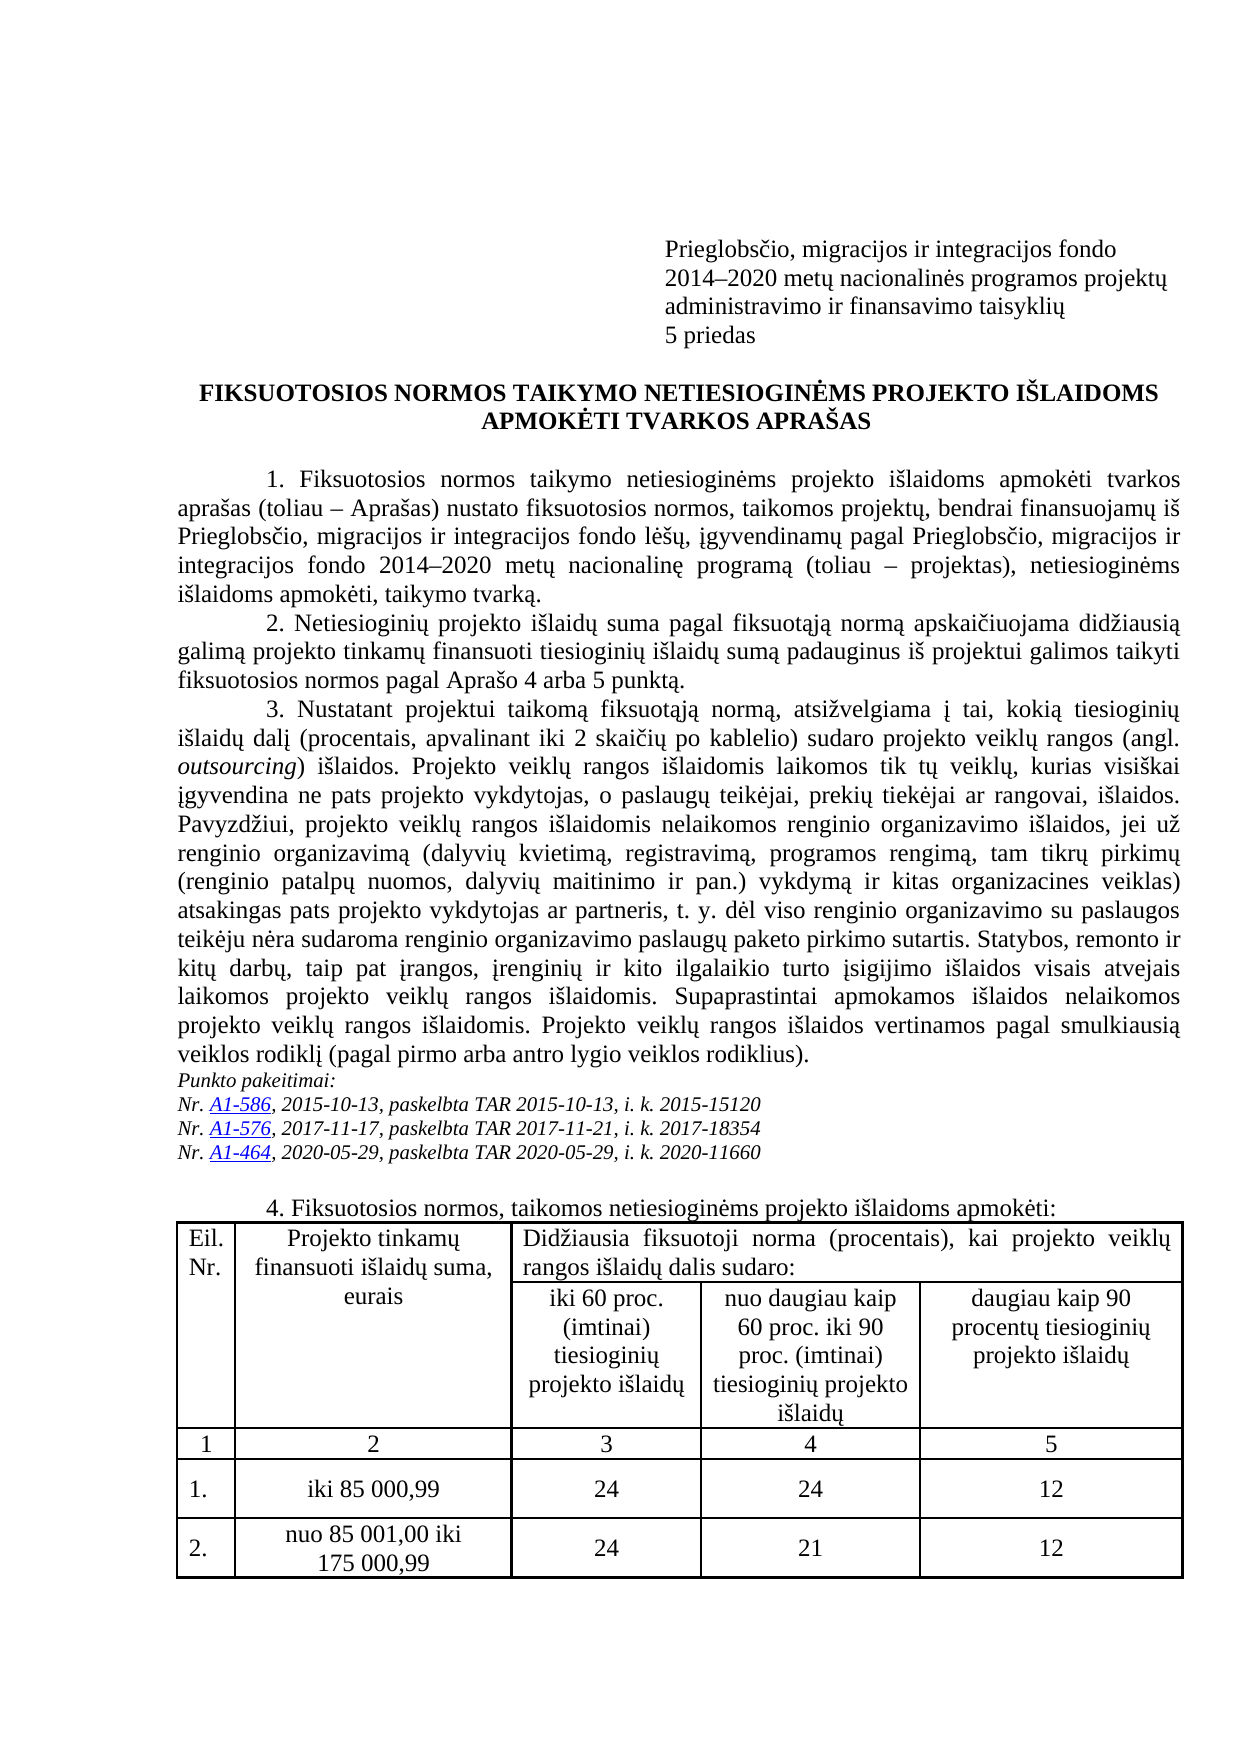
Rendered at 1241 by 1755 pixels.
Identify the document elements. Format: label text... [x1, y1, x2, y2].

table_cell 3 [513, 1429, 700, 1458]
table_cell 24 [513, 1519, 700, 1576]
table_cell daugiau kaip 90 procentų tiesioginių projekto išlaidų [921, 1283, 1181, 1427]
table_cell 21 [702, 1519, 919, 1576]
text 1. Fiksuotosios normos taikymo netiesioginėms projekto išlaidoms apmokėti tvarkos aprašas (toliau – Aprašas) nustato fiksuotosios normos, taikomos projektų, bendrai finansuojamų iš Prieglobsčio, migracijos ir integracijos fondo lėšų, įgyvendinamų pagal Prieglobsčio, migracijos ir integracijos fondo 2014–2020 metų nacionalinę programą (toliau – projektas), netiesioginėms išlaidoms apmokėti, taikymo tvarką. [177, 464, 1181, 608]
table_cell nuo daugiau kaip 60 proc. iki 90 proc. (imtinai) tiesioginių projekto išlaidų [702, 1283, 919, 1427]
table_header Eil. Nr. [178, 1224, 234, 1427]
text 4. Fiksuotosios normos, taikomos netiesioginėms projekto išlaidoms apmokėti: [266, 1193, 1181, 1221]
text administravimo ir finansavimo taisyklių [664, 291, 1181, 320]
table_cell 2 [236, 1429, 510, 1458]
text FIKSUOTOSIOS NORMOS TAIKYMO NETIESIOGINĖMS PROJEKTO IŠLAIDOMS APMOKĖTI TVARKOS APRAŠAS [177, 378, 1181, 435]
table_cell 1. [178, 1460, 234, 1517]
text Nr. A1-576, 2017-11-17, paskelbta TAR 2017-11-21, i. k. 2017-18354 [177, 1116, 1181, 1140]
text Nr. A1-586, 2015-10-13, paskelbta TAR 2015-10-13, i. k. 2015-15120 [177, 1092, 1181, 1116]
text Prieglobsčio, migracijos ir integracijos fondo [664, 234, 1181, 263]
text 2014–2020 metų nacionalinės programos projektų [664, 263, 1181, 291]
table_header Projekto tinkamų finansuoti išlaidų suma, eurais [236, 1224, 510, 1427]
text Nr. A1-464, 2020-05-29, paskelbta TAR 2020-05-29, i. k. 2020-11660 [177, 1140, 1181, 1164]
table_cell 1 [178, 1429, 234, 1458]
table_cell 24 [513, 1460, 700, 1517]
table_cell nuo 85 001,00 iki 175 000,99 [236, 1519, 510, 1576]
table_cell iki 85 000,99 [236, 1460, 510, 1517]
table_cell iki 60 proc. (imtinai) tiesioginių projekto išlaidų [513, 1283, 700, 1427]
table_cell 5 [921, 1429, 1181, 1458]
table_cell 4 [702, 1429, 919, 1458]
text 5 priedas [664, 320, 1181, 349]
table_cell 12 [921, 1460, 1181, 1517]
text 2. Netiesioginių projekto išlaidų suma pagal fiksuotąją normą apskaičiuojama didžiausią galimą projekto tinkamų finansuoti tiesioginių išlaidų sumą padauginus iš projektui galimos taikyti fiksuotosios normos pagal Aprašo 4 arba 5 punktą. [177, 608, 1181, 694]
table_header Didžiausia fiksuotoji norma (procentais), kai projekto veiklų rangos išlaidų dalis sudaro: [513, 1224, 1181, 1281]
table_cell 2. [178, 1519, 234, 1576]
text 3. Nustatant projektui taikomą fiksuotąją normą, atsižvelgiama į tai, kokią tiesioginių išlaidų dalį (procentais, apvalinant iki 2 skaičių po kablelio) sudaro projekto veiklų rangos (angl. outsourcing) išlaidos. Projekto veiklų rangos išlaidomis laikomos tik tų veiklų, kurias visiškai įgyvendina ne pats projekto vykdytojas, o paslaugų teikėjai, prekių tiekėjai ar rangovai, išlaidos. Pavyzdžiui, projekto veiklų rangos išlaidomis nelaikomos renginio organizavimo išlaidos, jei už renginio organizavimą (dalyvių kvietimą, registravimą, programos rengimą, tam tikrų pirkimų (renginio patalpų nuomos, dalyvių maitinimo ir pan.) vykdymą ir kitas organizacines veiklas) atsakingas pats projekto vykdytojas ar partneris, t. y. dėl viso renginio organizavimo su paslaugos teikėju nėra sudaroma renginio organizavimo paslaugų paketo pirkimo sutartis. Statybos, remonto ir kitų darbų, taip pat įrangos, įrenginių ir kito ilgalaikio turto įsigijimo išlaidos visais atvejais laikomos projekto veiklų rangos išlaidomis. Supaprastintai apmokamos išlaidos nelaikomos projekto veiklų rangos išlaidomis. Projekto veiklų rangos išlaidos vertinamos pagal smulkiausią veiklos rodiklį (pagal pirmo arba antro lygio veiklos rodiklius). [177, 694, 1181, 1068]
table_cell 24 [702, 1460, 919, 1517]
text Punkto pakeitimai: [177, 1068, 1181, 1092]
table_cell 12 [921, 1519, 1181, 1576]
